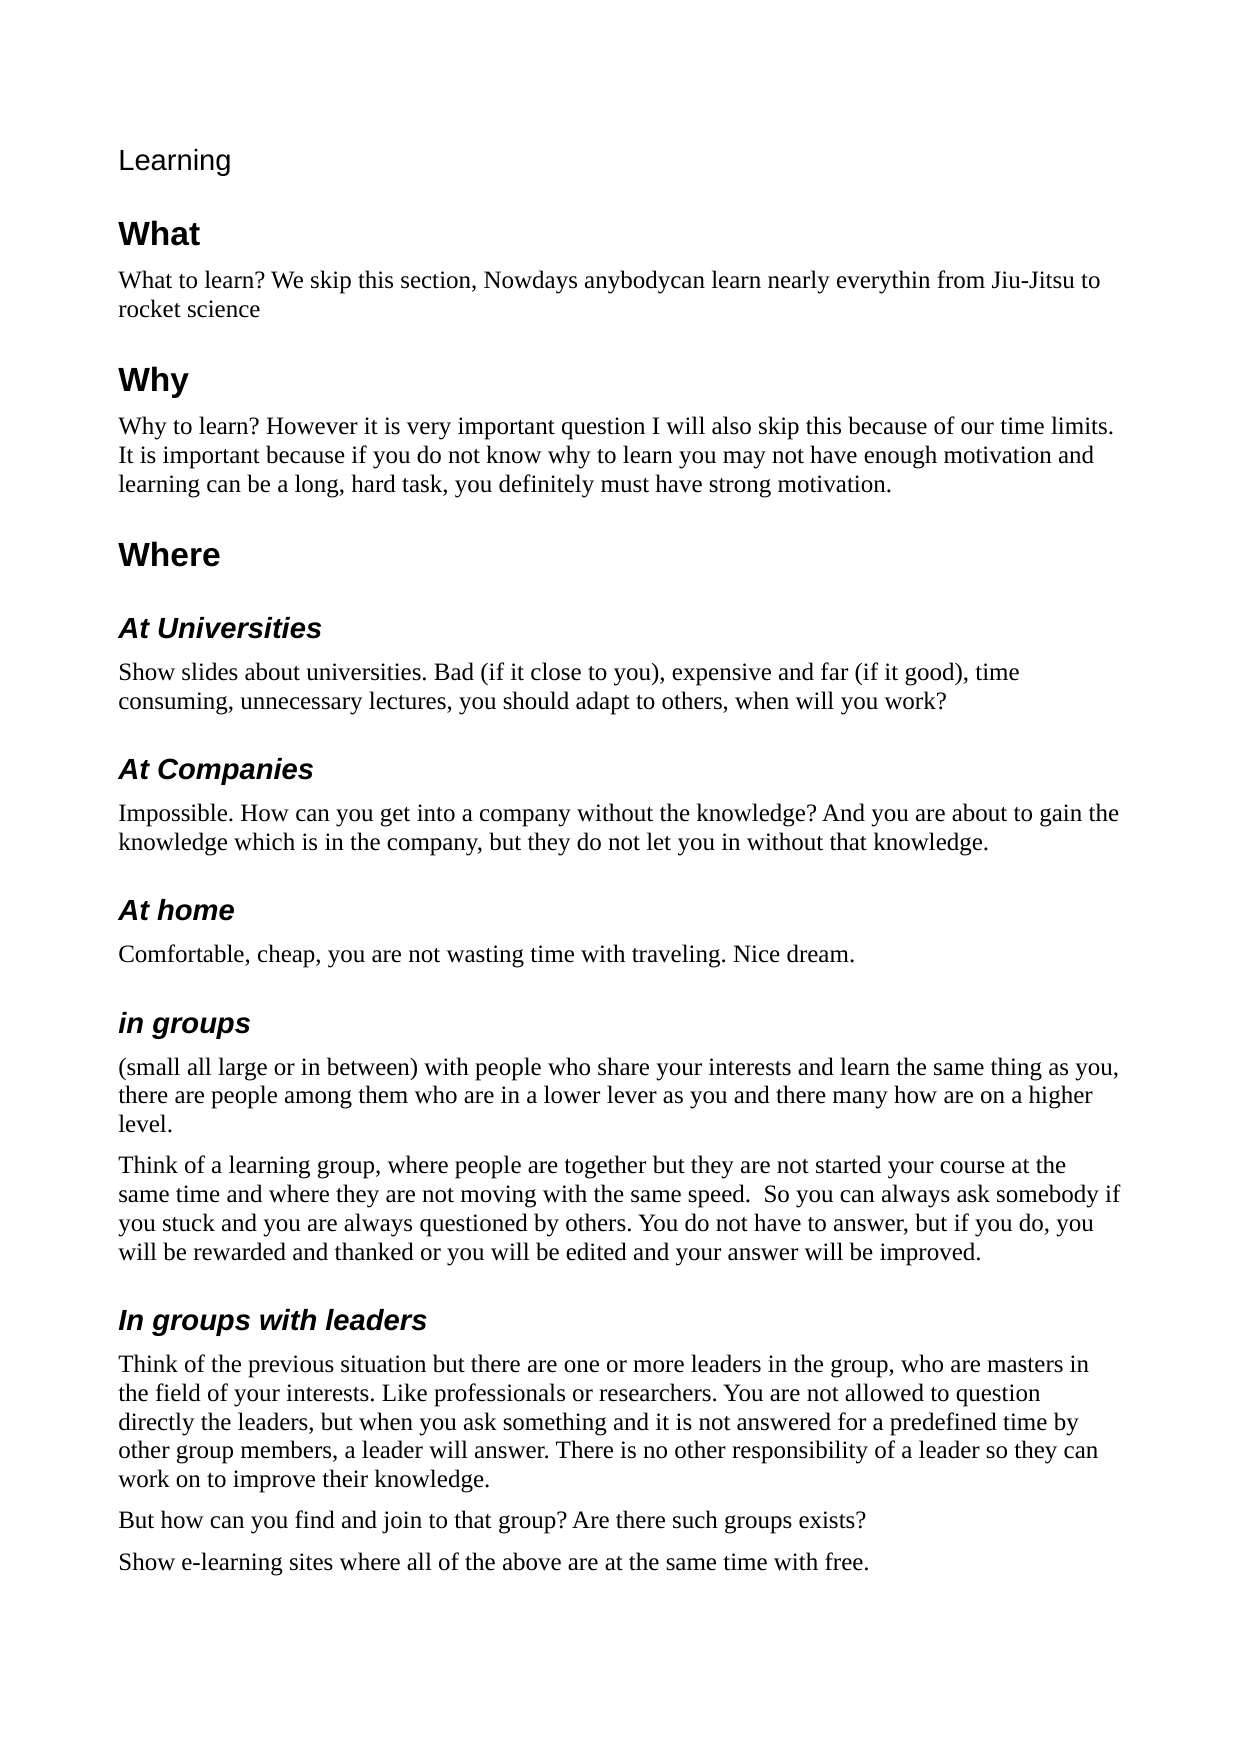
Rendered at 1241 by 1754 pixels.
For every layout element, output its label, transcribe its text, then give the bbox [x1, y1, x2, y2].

subtitle Where [118, 535, 1122, 574]
text Comfortable, cheap, you are not wasting time with traveling. Nice dream. [118, 939, 1122, 968]
text But how can you find and join to that group? Are there such groups exists? [118, 1505, 1122, 1534]
text (small all large or in between) with people who share your interests and learn the same thing as you, there are people among them who are in a lower lever as you and there many how are on a higher level. [118, 1052, 1122, 1138]
subtitle Why [118, 360, 1122, 399]
text Think of a learning group, where people are together but they are not started your course at the same time and where they are not moving with the same speed. So you can always ask somebody if you stuck and you are always questioned by others. You do not have to answer, but if you do, you will be rewarded and thanked or you will be edited and your answer will be improved. [118, 1151, 1122, 1266]
subtitle Learning [118, 143, 1122, 177]
text Why to learn? However it is very important question I will also skip this because of our time limits. It is important because if you do not know why to learn you may not have enough motivation and learning can be a long, hard task, you definitely must have strong motivation. [118, 411, 1122, 498]
text Show slides about universities. Bad (if it close to you), expensive and far (if it good), time consuming, unnecessary lectures, you should adapt to others, when will you work? [118, 657, 1122, 715]
text Show e-learning sites where all of the above are at the same time with free. [118, 1547, 1122, 1575]
subtitle At home [118, 893, 1122, 927]
subtitle in groups [118, 1006, 1122, 1039]
subtitle What [118, 214, 1122, 253]
subtitle At Companies [118, 752, 1122, 786]
text Impossible. How can you get into a company without the knowledge? And you are about to gain the knowledge which is in the company, but they do not let you in without that knowledge. [118, 798, 1122, 856]
text Think of the previous situation but there are one or more leaders in the group, who are masters in the field of your interests. Like professionals or researchers. You are not allowed to question directly the leaders, but when you ask something and it is not answered for a predefined time by other group members, a leader will answer. There is no other responsibility of a leader so they can work on to improve their knowledge. [118, 1349, 1122, 1493]
subtitle In groups with leaders [118, 1303, 1122, 1337]
subtitle At Universities [118, 611, 1122, 645]
text What to learn? We skip this section, Nowdays anybodycan learn nearly everythin from Jiu-Jitsu to rocket science [118, 265, 1122, 323]
